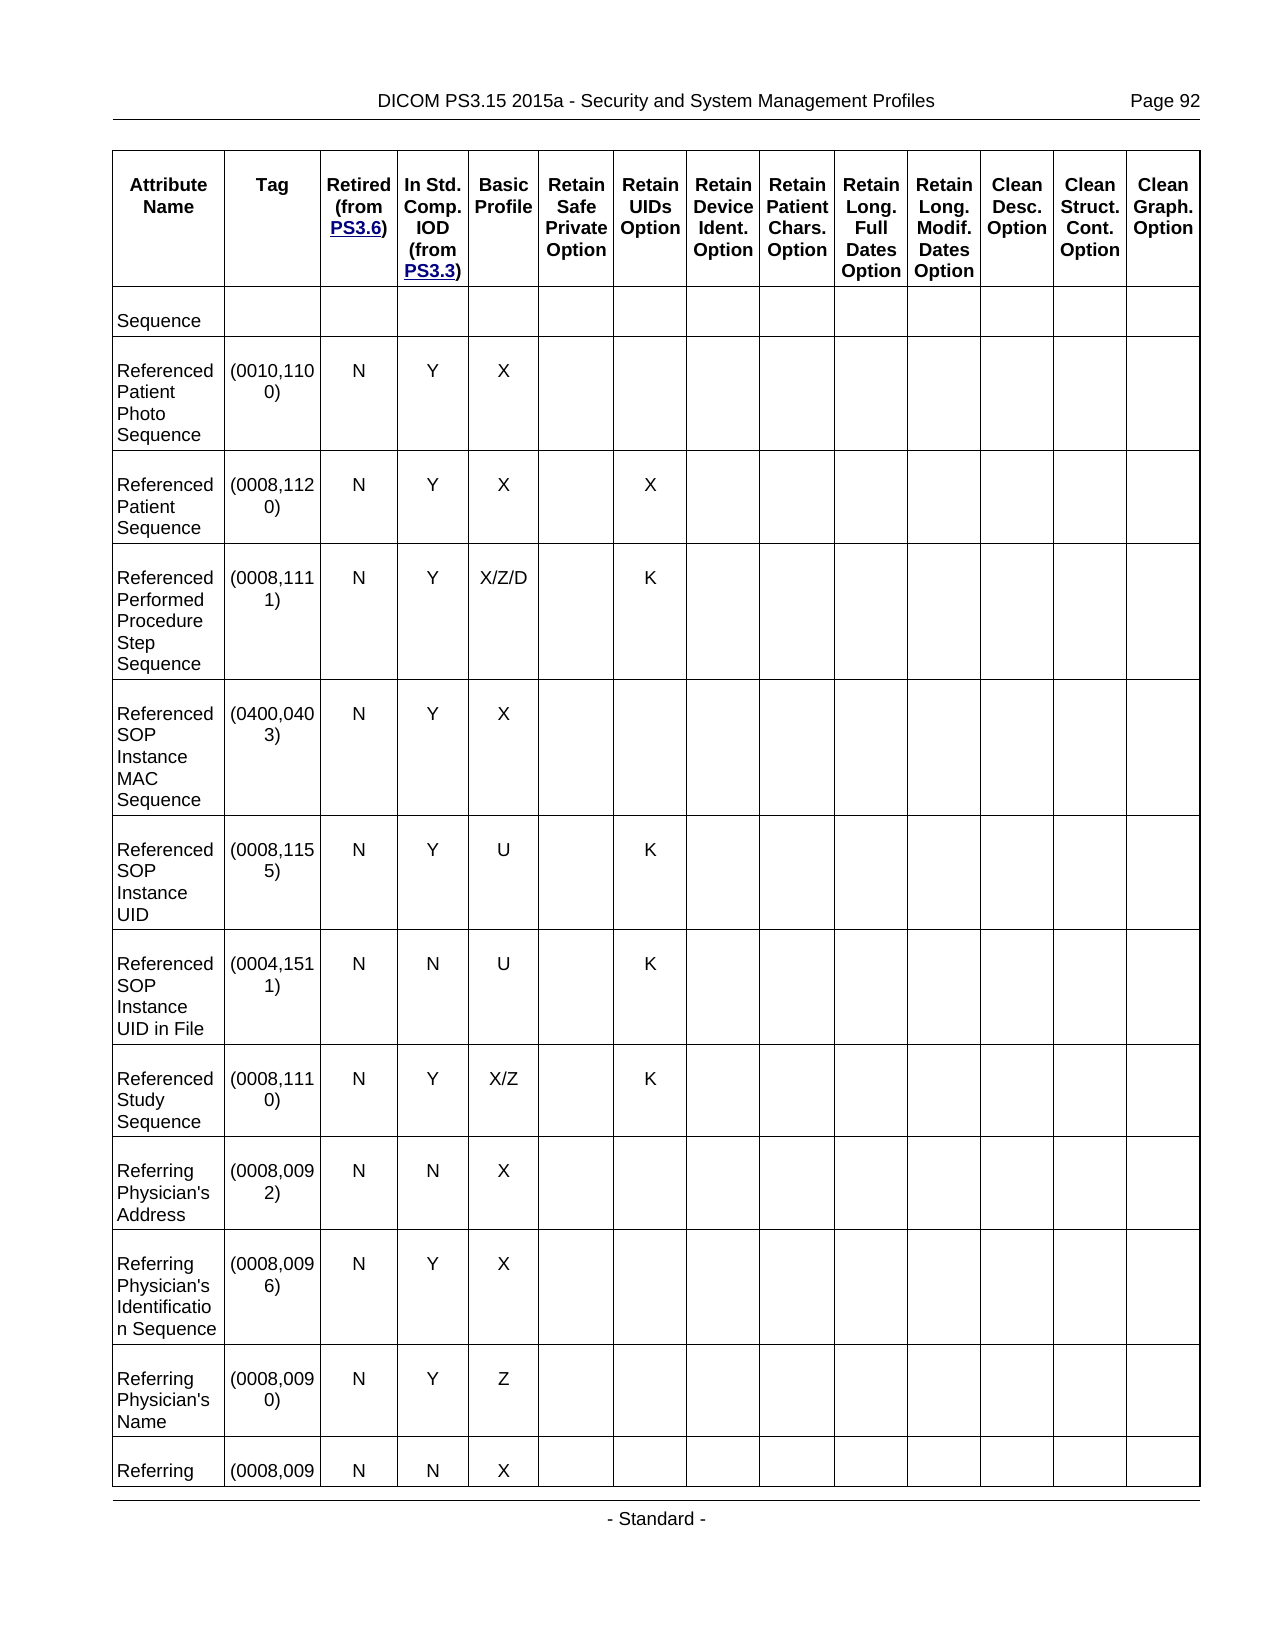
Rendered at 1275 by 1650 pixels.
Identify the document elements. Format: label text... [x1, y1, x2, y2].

table_cell N [321, 816, 397, 929]
table_cell [687, 816, 759, 929]
table_cell [835, 1045, 907, 1136]
table_cell Referring [113, 1437, 224, 1486]
table_header Clean Desc. Option [981, 151, 1053, 286]
table_cell Y [398, 1230, 468, 1343]
table_cell [687, 451, 759, 543]
table_cell [908, 1137, 980, 1229]
table_cell [1127, 680, 1199, 815]
table_cell Referring Physician's Name [113, 1345, 224, 1436]
table_cell [614, 1437, 686, 1486]
table_cell [539, 816, 613, 929]
table_cell [687, 544, 759, 679]
table_cell [835, 1137, 907, 1229]
table_cell N [321, 451, 397, 543]
table_cell [1127, 816, 1199, 929]
table_cell [539, 1137, 613, 1229]
table_cell [469, 287, 538, 336]
table_cell [1127, 287, 1199, 336]
table_header In Std. Comp. IOD (from PS3.3) [398, 151, 468, 286]
table_cell Referenced Study Sequence [113, 1045, 224, 1136]
table_cell [835, 544, 907, 679]
table_cell [614, 337, 686, 450]
table_cell Y [398, 1045, 468, 1136]
table_cell Referenced Performed Procedure Step Sequence [113, 544, 224, 679]
table_cell [539, 451, 613, 543]
table_cell K [614, 544, 686, 679]
table_cell [1054, 1437, 1126, 1486]
table_cell K [614, 1045, 686, 1136]
table_cell [981, 1230, 1053, 1343]
table_cell [835, 287, 907, 336]
table_cell (0400,0403) [225, 680, 320, 815]
table_cell (0008,1120) [225, 451, 320, 543]
table_cell [835, 1230, 907, 1343]
table_cell [760, 1045, 834, 1136]
table_cell N [321, 1230, 397, 1343]
table_cell X/Z [469, 1045, 538, 1136]
table_cell [1054, 544, 1126, 679]
table_header Retain Safe Private Option [539, 151, 613, 286]
table_cell Referenced SOP Instance UID [113, 816, 224, 929]
table_cell [835, 337, 907, 450]
table_header Retain Patient Chars. Option [760, 151, 834, 286]
table_cell (0008,0090) [225, 1345, 320, 1436]
table_cell [321, 287, 397, 336]
table_cell [1054, 337, 1126, 450]
table_cell [1054, 1345, 1126, 1436]
table_cell N [321, 544, 397, 679]
table_cell [760, 451, 834, 543]
table_cell [1127, 1230, 1199, 1343]
table_cell X [469, 680, 538, 815]
table_cell (0008,0092) [225, 1137, 320, 1229]
table_cell [981, 337, 1053, 450]
table_cell [1127, 1345, 1199, 1436]
table_cell [687, 680, 759, 815]
table_cell [1127, 1437, 1199, 1486]
table_cell [225, 287, 320, 336]
table_cell Z [469, 1345, 538, 1436]
table_cell Y [398, 816, 468, 929]
table_header Retired (from PS3.6) [321, 151, 397, 286]
table_cell [1054, 680, 1126, 815]
table_cell Sequence [113, 287, 224, 336]
table_cell [539, 1230, 613, 1343]
table_cell [760, 930, 834, 1043]
table_cell [539, 1345, 613, 1436]
table_cell N [321, 1137, 397, 1229]
table_cell N [321, 1045, 397, 1136]
table_cell [981, 544, 1053, 679]
table_cell [687, 287, 759, 336]
table_header Clean Graph. Option [1127, 151, 1199, 286]
table_cell [908, 1045, 980, 1136]
table_cell [687, 1230, 759, 1343]
table_cell [908, 680, 980, 815]
table_cell [1054, 287, 1126, 336]
table_cell [687, 1345, 759, 1436]
table_cell [835, 451, 907, 543]
table_cell [1127, 1137, 1199, 1229]
table_cell (0008,0096) [225, 1230, 320, 1343]
table_cell [760, 680, 834, 815]
table_cell [1127, 544, 1199, 679]
table_cell [687, 337, 759, 450]
table_cell [539, 1045, 613, 1136]
table_header Attribute Name [113, 151, 224, 286]
table_cell [398, 287, 468, 336]
table_cell (0010,1100) [225, 337, 320, 450]
table_cell K [614, 816, 686, 929]
table_header Retain Long. Full Dates Option [835, 151, 907, 286]
table_cell [908, 337, 980, 450]
table_cell K [614, 930, 686, 1043]
table_cell [760, 816, 834, 929]
table_cell [981, 287, 1053, 336]
table_cell [1127, 337, 1199, 450]
table_cell [760, 1437, 834, 1486]
table_cell [687, 1437, 759, 1486]
table_cell (0008,1111) [225, 544, 320, 679]
table_cell N [398, 1437, 468, 1486]
table_cell [760, 544, 834, 679]
table_cell [1054, 1045, 1126, 1136]
table_cell Referenced Patient Sequence [113, 451, 224, 543]
table_cell [1127, 451, 1199, 543]
table_cell Referenced Patient Photo Sequence [113, 337, 224, 450]
table_header Basic Profile [469, 151, 538, 286]
table_cell Y [398, 1345, 468, 1436]
table_cell [835, 680, 907, 815]
table_cell [687, 930, 759, 1043]
table_cell [1127, 1045, 1199, 1136]
table_cell [614, 287, 686, 336]
table_cell X [469, 1437, 538, 1486]
table_cell Y [398, 680, 468, 815]
table_cell [1127, 930, 1199, 1043]
table_cell [614, 1230, 686, 1343]
table_cell [539, 930, 613, 1043]
table_cell [614, 680, 686, 815]
table_cell [981, 1345, 1053, 1436]
table_cell X [469, 337, 538, 450]
table_cell [614, 1345, 686, 1436]
table_cell N [321, 1437, 397, 1486]
table_cell [908, 451, 980, 543]
table_cell (0008,1155) [225, 816, 320, 929]
table_cell [760, 1137, 834, 1229]
table_cell X [469, 451, 538, 543]
table_cell [908, 1345, 980, 1436]
table_header Retain UIDs Option [614, 151, 686, 286]
table_cell [981, 816, 1053, 929]
table_cell Referenced SOP Instance UID in File [113, 930, 224, 1043]
table_cell [981, 1137, 1053, 1229]
table_cell N [321, 680, 397, 815]
table_header Retain Long. Modif. Dates Option [908, 151, 980, 286]
table_cell [760, 1345, 834, 1436]
table_cell [908, 816, 980, 929]
table_cell [1054, 816, 1126, 929]
table_cell [1054, 1137, 1126, 1229]
table_cell X [469, 1230, 538, 1343]
table_cell X/Z/D [469, 544, 538, 679]
table_cell [1054, 451, 1126, 543]
table_cell [981, 1437, 1053, 1486]
table_cell [908, 930, 980, 1043]
table_cell [908, 1437, 980, 1486]
table_cell [539, 287, 613, 336]
table_cell Y [398, 337, 468, 450]
table_cell Y [398, 544, 468, 679]
table_cell Referring Physician's Identification Sequence [113, 1230, 224, 1343]
table_cell [835, 930, 907, 1043]
table_cell [981, 1045, 1053, 1136]
table_cell N [321, 930, 397, 1043]
table_cell N [398, 1137, 468, 1229]
table_cell N [398, 930, 468, 1043]
table_cell [835, 1345, 907, 1436]
table_cell [539, 544, 613, 679]
table_cell [981, 451, 1053, 543]
table_cell [760, 337, 834, 450]
table_cell [908, 544, 980, 679]
table_cell U [469, 930, 538, 1043]
table_cell (0008,009 [225, 1437, 320, 1486]
table_cell (0008,1110) [225, 1045, 320, 1136]
table_cell [687, 1045, 759, 1136]
table_header Clean Struct. Cont. Option [1054, 151, 1126, 286]
table_cell [614, 1137, 686, 1229]
table_cell Referenced SOP Instance MAC Sequence [113, 680, 224, 815]
table_cell [835, 1437, 907, 1486]
table_cell N [321, 1345, 397, 1436]
table_cell Y [398, 451, 468, 543]
table_cell [908, 287, 980, 336]
table_cell X [614, 451, 686, 543]
table_cell [981, 930, 1053, 1043]
table_cell X [469, 1137, 538, 1229]
table_cell [760, 287, 834, 336]
table_cell [687, 1137, 759, 1229]
table_cell (0004,1511) [225, 930, 320, 1043]
table_cell [981, 680, 1053, 815]
table_cell [539, 337, 613, 450]
table_cell [908, 1230, 980, 1343]
table_header Retain Device Ident. Option [687, 151, 759, 286]
table_cell [539, 680, 613, 815]
table_cell [539, 1437, 613, 1486]
table_cell [835, 816, 907, 929]
table_cell [760, 1230, 834, 1343]
table_header Tag [225, 151, 320, 286]
table_cell [1054, 1230, 1126, 1343]
table_cell Referring Physician's Address [113, 1137, 224, 1229]
table_cell [1054, 930, 1126, 1043]
table_cell N [321, 337, 397, 450]
table_cell U [469, 816, 538, 929]
